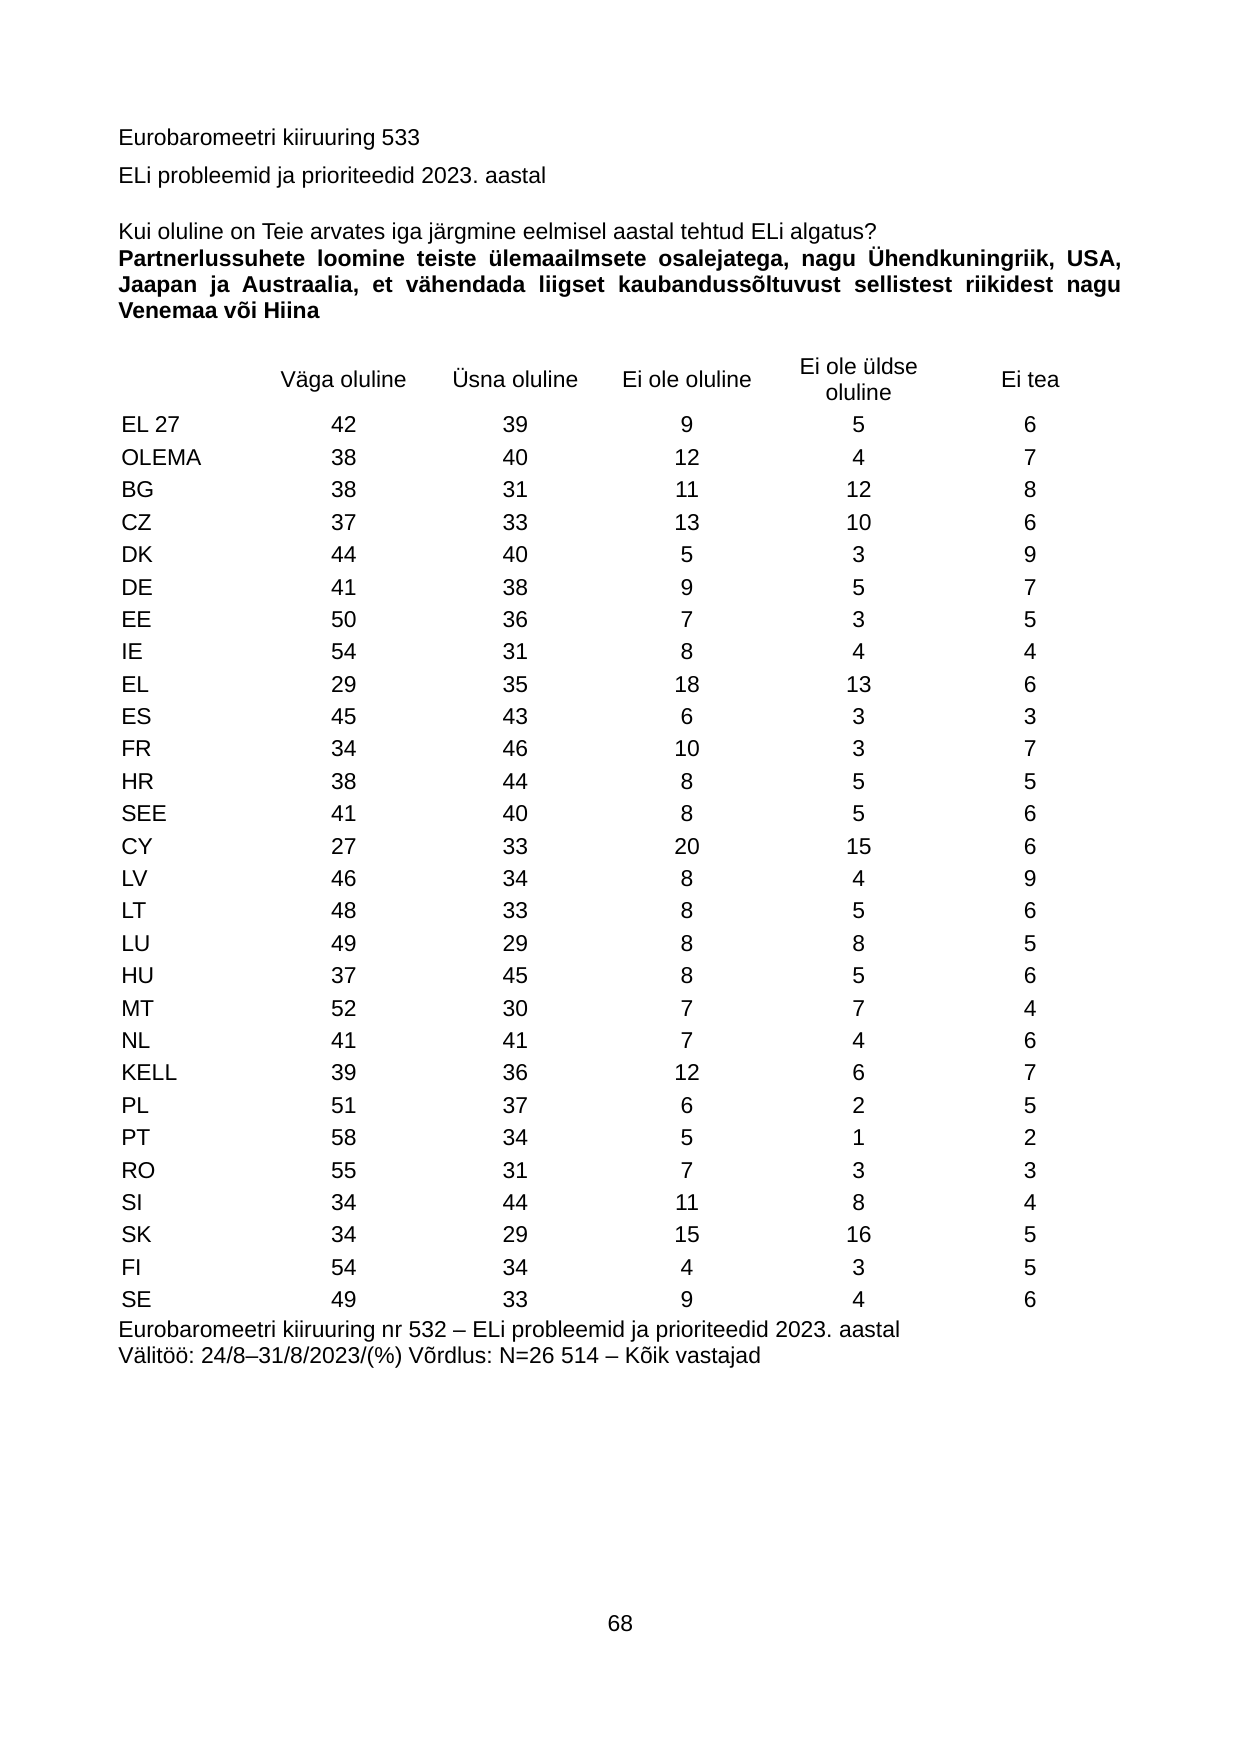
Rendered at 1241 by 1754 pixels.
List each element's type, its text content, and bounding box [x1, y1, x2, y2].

table_cell 40 [429, 441, 601, 473]
text Välitöö: 24/8–31/8/2023/(%) Võrdlus: N=26 514 – Kõik vastajad [118, 1342, 1122, 1368]
table_cell 8 [601, 862, 773, 894]
table_cell 5 [773, 894, 944, 927]
table_cell 9 [601, 570, 773, 603]
table_cell 10 [601, 733, 773, 765]
table_cell 3 [773, 733, 944, 765]
table_cell 20 [601, 830, 773, 862]
table_cell CY [118, 830, 258, 862]
table_cell 33 [429, 1283, 601, 1316]
table_cell SEE [118, 797, 258, 829]
table_cell 18 [601, 668, 773, 700]
table_cell 35 [429, 668, 601, 700]
table_cell 3 [944, 1154, 1116, 1186]
table_cell 7 [944, 441, 1116, 473]
table_cell 5 [944, 1218, 1116, 1251]
table_cell EL [118, 668, 258, 700]
table_cell 3 [944, 700, 1116, 732]
table_cell 7 [773, 992, 944, 1024]
table_cell 51 [258, 1089, 429, 1121]
table_cell 33 [429, 894, 601, 927]
table_cell 33 [429, 830, 601, 862]
table_cell 4 [944, 1186, 1116, 1218]
table_cell 49 [258, 927, 429, 959]
table_cell 8 [773, 1186, 944, 1218]
table_cell 7 [601, 1154, 773, 1186]
table_cell OLEMA [118, 441, 258, 473]
table_cell 13 [773, 668, 944, 700]
table_cell 45 [429, 959, 601, 992]
table_cell DE [118, 570, 258, 603]
table_cell IE [118, 635, 258, 668]
table_cell 34 [258, 733, 429, 765]
table_cell 58 [258, 1121, 429, 1153]
table_cell 4 [773, 441, 944, 473]
table_cell 2 [944, 1121, 1116, 1153]
table_cell 41 [258, 570, 429, 603]
table_cell 8 [601, 635, 773, 668]
table_cell 6 [601, 1089, 773, 1121]
table_cell 5 [944, 927, 1116, 959]
table_header Väga oluline [258, 350, 429, 408]
table_cell 3 [773, 538, 944, 570]
table_cell 4 [601, 1251, 773, 1283]
table_cell 6 [944, 959, 1116, 992]
table_cell 46 [258, 862, 429, 894]
table_cell 3 [773, 603, 944, 635]
table_cell 48 [258, 894, 429, 927]
table_cell 50 [258, 603, 429, 635]
table_cell BG [118, 473, 258, 506]
table_cell 8 [601, 894, 773, 927]
table_cell LV [118, 862, 258, 894]
text Eurobaromeetri kiiruuring nr 532 – ELi probleemid ja prioriteedid 2023. aastal [118, 1316, 1122, 1342]
table_cell 5 [773, 959, 944, 992]
table_cell 5 [601, 538, 773, 570]
table_header Ei ole üldse oluline [773, 350, 944, 408]
table_cell 4 [773, 1024, 944, 1056]
table_cell 12 [601, 1056, 773, 1089]
table_cell 4 [773, 1283, 944, 1316]
table_cell 44 [429, 765, 601, 797]
table_cell 40 [429, 538, 601, 570]
table_cell 34 [429, 1121, 601, 1153]
table_cell 29 [429, 927, 601, 959]
table_cell DK [118, 538, 258, 570]
table_cell 12 [773, 473, 944, 506]
table_cell 4 [944, 635, 1116, 668]
table_cell ES [118, 700, 258, 732]
table_cell FR [118, 733, 258, 765]
table_cell 4 [944, 992, 1116, 1024]
table_cell 5 [944, 765, 1116, 797]
table_cell 41 [258, 797, 429, 829]
table_cell NL [118, 1024, 258, 1056]
table_cell HU [118, 959, 258, 992]
table_cell 55 [258, 1154, 429, 1186]
table_cell 29 [258, 668, 429, 700]
table_cell PL [118, 1089, 258, 1121]
table_cell 30 [429, 992, 601, 1024]
table_cell 34 [429, 1251, 601, 1283]
table_cell 36 [429, 1056, 601, 1089]
table_header [118, 350, 258, 408]
table_cell 54 [258, 635, 429, 668]
table_cell 6 [944, 409, 1116, 441]
table_cell CZ [118, 506, 258, 538]
table_cell 6 [944, 1283, 1116, 1316]
table_cell 16 [773, 1218, 944, 1251]
table_cell 7 [601, 992, 773, 1024]
table_cell 12 [601, 441, 773, 473]
table_cell 5 [944, 603, 1116, 635]
table_cell 40 [429, 797, 601, 829]
table_cell 31 [429, 1154, 601, 1186]
table_cell 6 [944, 1024, 1116, 1056]
table_cell 6 [944, 830, 1116, 862]
table_cell 8 [601, 765, 773, 797]
table_cell 37 [258, 506, 429, 538]
table_cell 7 [944, 1056, 1116, 1089]
table_cell 34 [258, 1218, 429, 1251]
table_cell 6 [773, 1056, 944, 1089]
table_cell 9 [601, 1283, 773, 1316]
text Kui oluline on Teie arvates iga järgmine eelmisel aastal tehtud ELi algatus? [118, 218, 1122, 244]
table_cell 31 [429, 473, 601, 506]
table_cell 37 [429, 1089, 601, 1121]
table_cell 7 [944, 570, 1116, 603]
table_cell 5 [944, 1251, 1116, 1283]
table_cell EE [118, 603, 258, 635]
table_cell LT [118, 894, 258, 927]
table_cell 38 [258, 473, 429, 506]
table_cell 38 [258, 765, 429, 797]
table_cell PT [118, 1121, 258, 1153]
table_cell 6 [944, 668, 1116, 700]
table_cell 5 [944, 1089, 1116, 1121]
table_cell 39 [429, 409, 601, 441]
table_cell 5 [773, 409, 944, 441]
table_cell SI [118, 1186, 258, 1218]
table_cell 5 [773, 797, 944, 829]
table_cell 7 [601, 603, 773, 635]
table_cell 10 [773, 506, 944, 538]
table_cell 8 [773, 927, 944, 959]
table_header Ei tea [944, 350, 1116, 408]
table_cell 15 [773, 830, 944, 862]
table_cell 4 [773, 635, 944, 668]
table_cell 42 [258, 409, 429, 441]
table_cell 6 [944, 506, 1116, 538]
table_cell 34 [258, 1186, 429, 1218]
table_cell 15 [601, 1218, 773, 1251]
table_cell 6 [601, 700, 773, 732]
table_cell 38 [429, 570, 601, 603]
table_cell 39 [258, 1056, 429, 1089]
table_cell 33 [429, 506, 601, 538]
table_cell 2 [773, 1089, 944, 1121]
table_cell 52 [258, 992, 429, 1024]
table_cell 41 [258, 1024, 429, 1056]
table_cell 36 [429, 603, 601, 635]
table_cell SE [118, 1283, 258, 1316]
table_cell 11 [601, 1186, 773, 1218]
table_cell 43 [429, 700, 601, 732]
text Partnerlussuhete loomine teiste ülemaailmsete osalejatega, nagu Ühendkuningriik, USA, Jaapan ja Austraalia, et vähendada liigset kaubandussõltuvust sellistest riikidest nagu Venemaa või Hiina [118, 244, 1122, 323]
table_cell 7 [944, 733, 1116, 765]
table_cell 4 [773, 862, 944, 894]
table_cell 44 [429, 1186, 601, 1218]
table_cell 3 [773, 1154, 944, 1186]
table_cell HR [118, 765, 258, 797]
table_cell 3 [773, 1251, 944, 1283]
table_header Ei ole oluline [601, 350, 773, 408]
table_cell 8 [944, 473, 1116, 506]
table_cell 1 [773, 1121, 944, 1153]
table_cell RO [118, 1154, 258, 1186]
table_cell 8 [601, 959, 773, 992]
table_cell 6 [944, 797, 1116, 829]
table_cell 46 [429, 733, 601, 765]
table_cell SK [118, 1218, 258, 1251]
table_cell 8 [601, 927, 773, 959]
table_cell KELL [118, 1056, 258, 1089]
table_cell 8 [601, 797, 773, 829]
table_cell MT [118, 992, 258, 1024]
table_cell 34 [429, 862, 601, 894]
table_cell 5 [773, 570, 944, 603]
table_cell 31 [429, 635, 601, 668]
table_cell 5 [773, 765, 944, 797]
table_cell 3 [773, 700, 944, 732]
table_cell 9 [601, 409, 773, 441]
table_cell 37 [258, 959, 429, 992]
table_cell 13 [601, 506, 773, 538]
table_cell 27 [258, 830, 429, 862]
table_cell 49 [258, 1283, 429, 1316]
table_cell 29 [429, 1218, 601, 1251]
table_cell 45 [258, 700, 429, 732]
table_cell 9 [944, 862, 1116, 894]
table_cell FI [118, 1251, 258, 1283]
table_cell 11 [601, 473, 773, 506]
table_cell LU [118, 927, 258, 959]
table_cell EL 27 [118, 409, 258, 441]
table_header Üsna oluline [429, 350, 601, 408]
table_cell 38 [258, 441, 429, 473]
table_cell 54 [258, 1251, 429, 1283]
table_cell 6 [944, 894, 1116, 927]
table_cell 9 [944, 538, 1116, 570]
table_cell 5 [601, 1121, 773, 1153]
table_cell 44 [258, 538, 429, 570]
table_cell 7 [601, 1024, 773, 1056]
table_cell 41 [429, 1024, 601, 1056]
